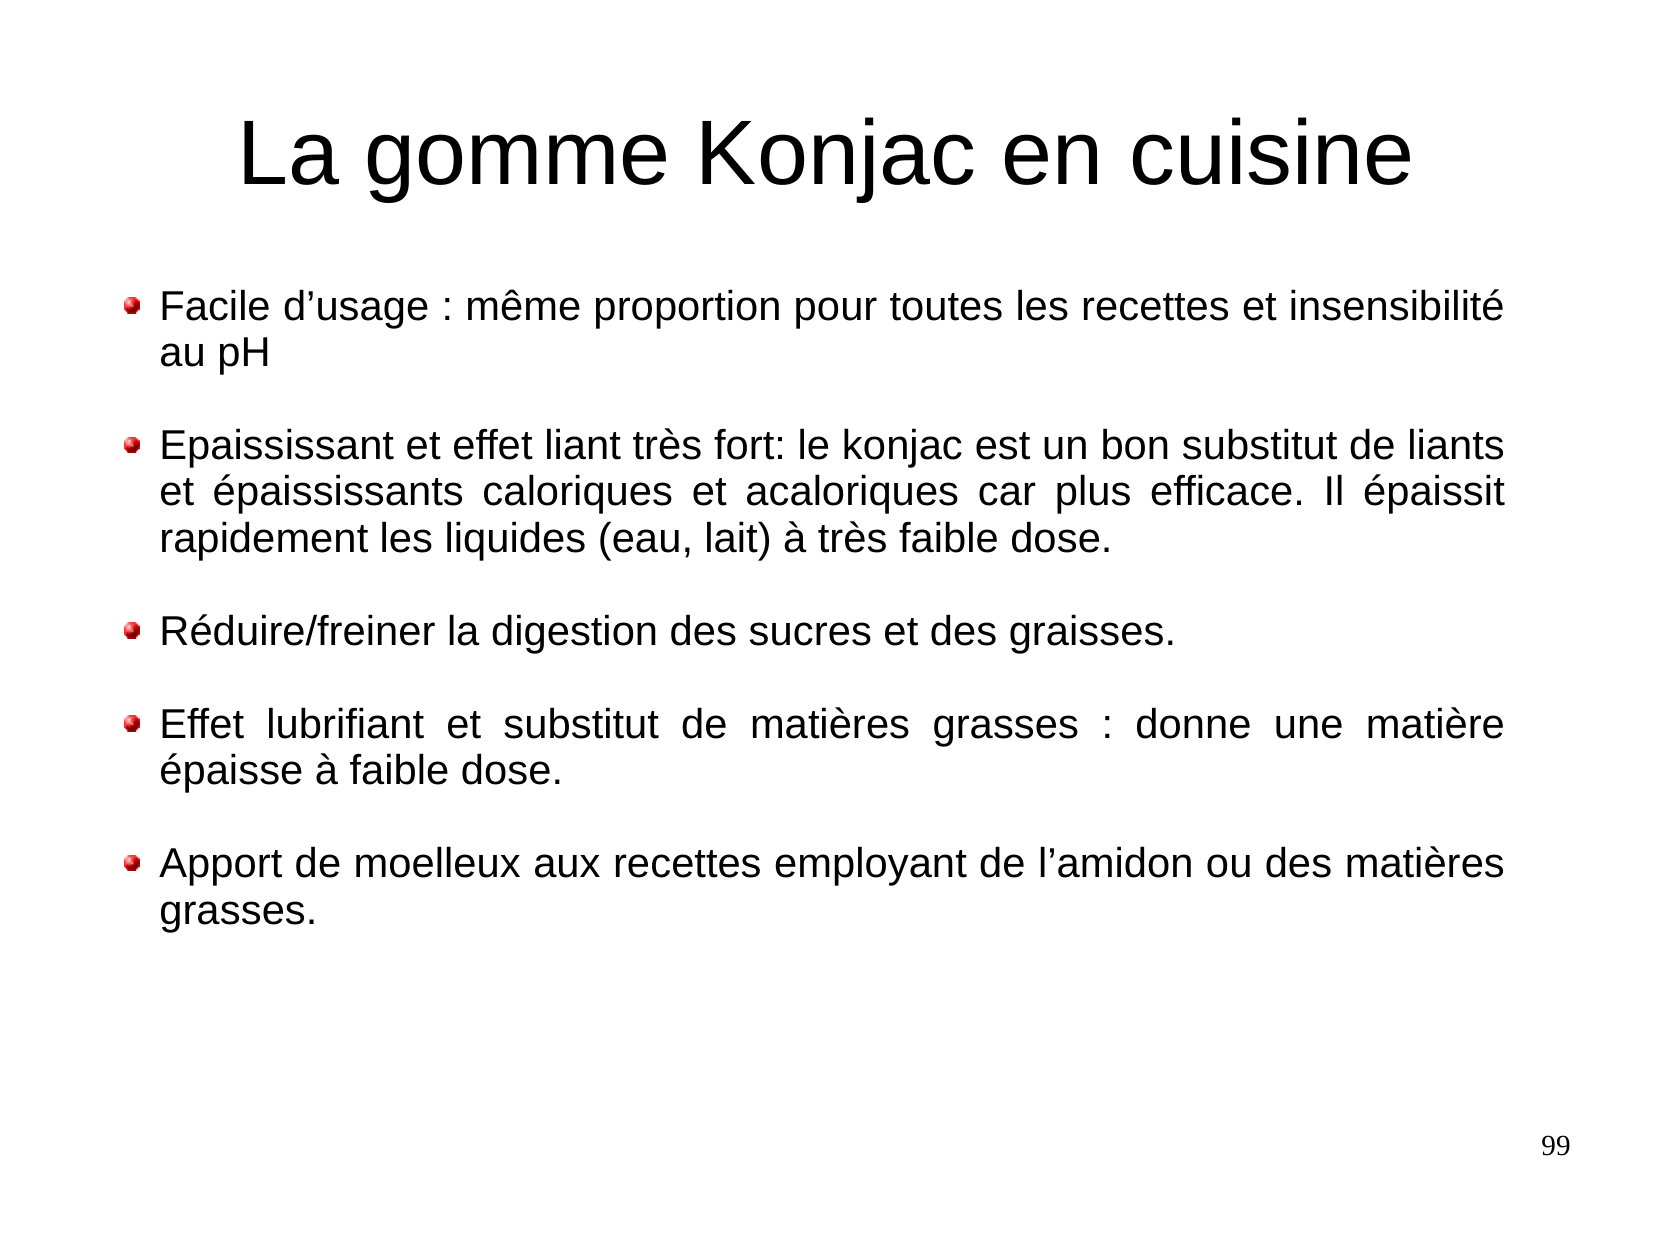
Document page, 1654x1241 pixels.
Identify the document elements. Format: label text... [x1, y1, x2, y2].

title La gomme Konjac en cuisine [82, 49, 1571, 257]
subtitle Facile d’usage : même proportion pour toutes les recettes et insensibilité au pH Epaississant et effet liant très fort: le konjac est un bon substitut de liants et épaississants caloriques et acaloriques car plus efficace. Il épaissit rapidement les liquides (eau, lait) à très faible dose. Réduire/freiner la digestion des sucres et des graisses. Effet lubrifiant et substitut de matières grasses : donne une matière épaisse à faible dose. Apport de moelleux aux recettes employant de l’amidon ou des matières grasses. [88, 205, 1506, 1235]
